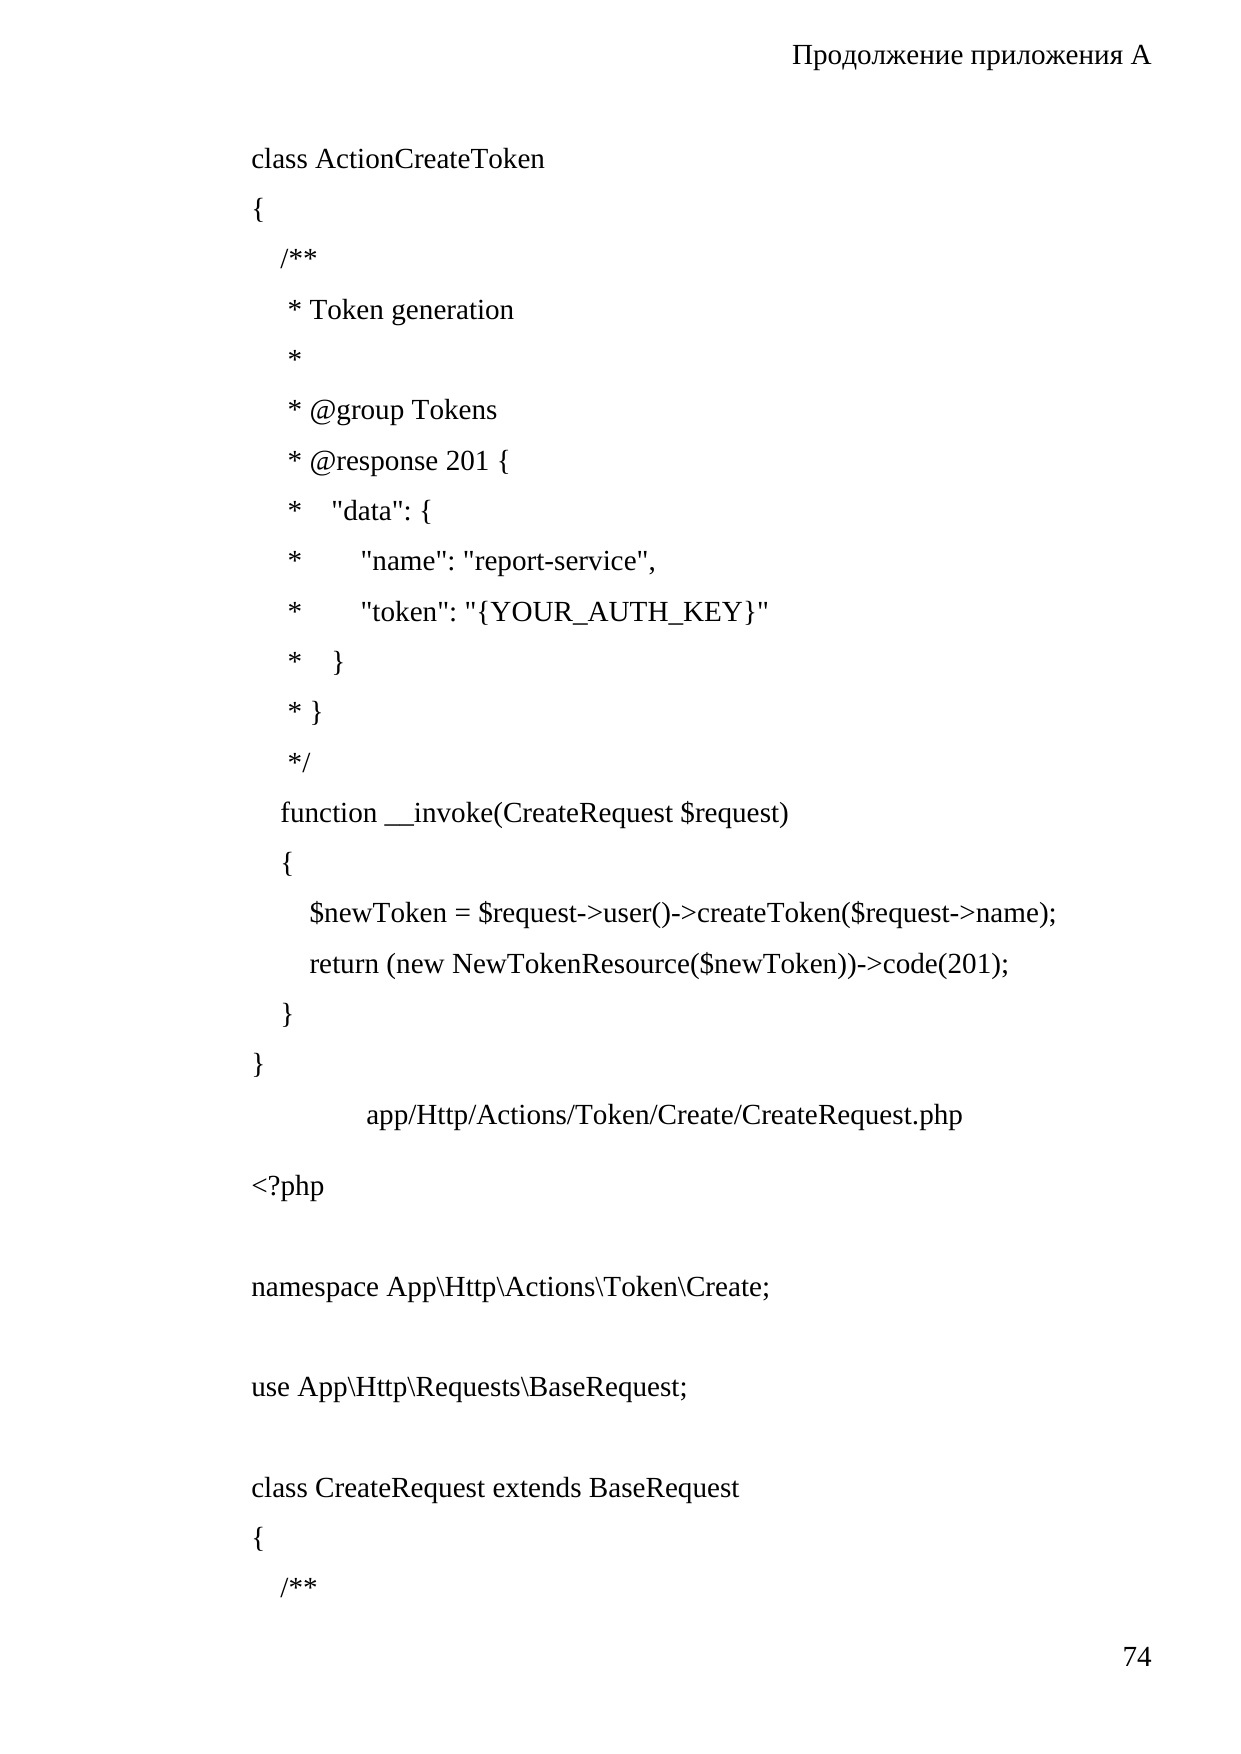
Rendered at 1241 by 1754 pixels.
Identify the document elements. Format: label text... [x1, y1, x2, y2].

text * } [177, 694, 1152, 728]
text return (new NewTokenResource($newToken))->code(201); [177, 946, 1152, 979]
text /** [177, 242, 1152, 275]
text * "name": "report-service", [177, 543, 1152, 577]
text $newToken = $request->user()->createToken($request->name); [177, 896, 1152, 929]
subtitle app/Http/Actions/Token/Create/CreateRequest.php [177, 1097, 1152, 1130]
text * "data": { [177, 493, 1152, 527]
text class ActionCreateToken [177, 141, 1152, 174]
text { [177, 845, 1152, 879]
text * @group Tokens [177, 392, 1152, 426]
text } [177, 1047, 1152, 1080]
text * [177, 342, 1152, 376]
text { [177, 191, 1152, 225]
text function __invoke(CreateRequest $request) [177, 795, 1152, 828]
text * Token generation [177, 292, 1152, 325]
text namespace App\Http\Actions\Token\Create; [177, 1269, 1152, 1302]
text * @response 201 { [177, 443, 1152, 476]
text */ [177, 745, 1152, 778]
text use App\Http\Requests\BaseRequest; [177, 1369, 1152, 1403]
text * "token": "{YOUR_AUTH_KEY}" [177, 594, 1152, 627]
text class CreateRequest extends BaseRequest [177, 1470, 1152, 1503]
text * } [177, 644, 1152, 678]
text } [177, 996, 1152, 1030]
text { [177, 1520, 1152, 1554]
text <?php [177, 1168, 1152, 1202]
text /** [177, 1571, 1152, 1604]
